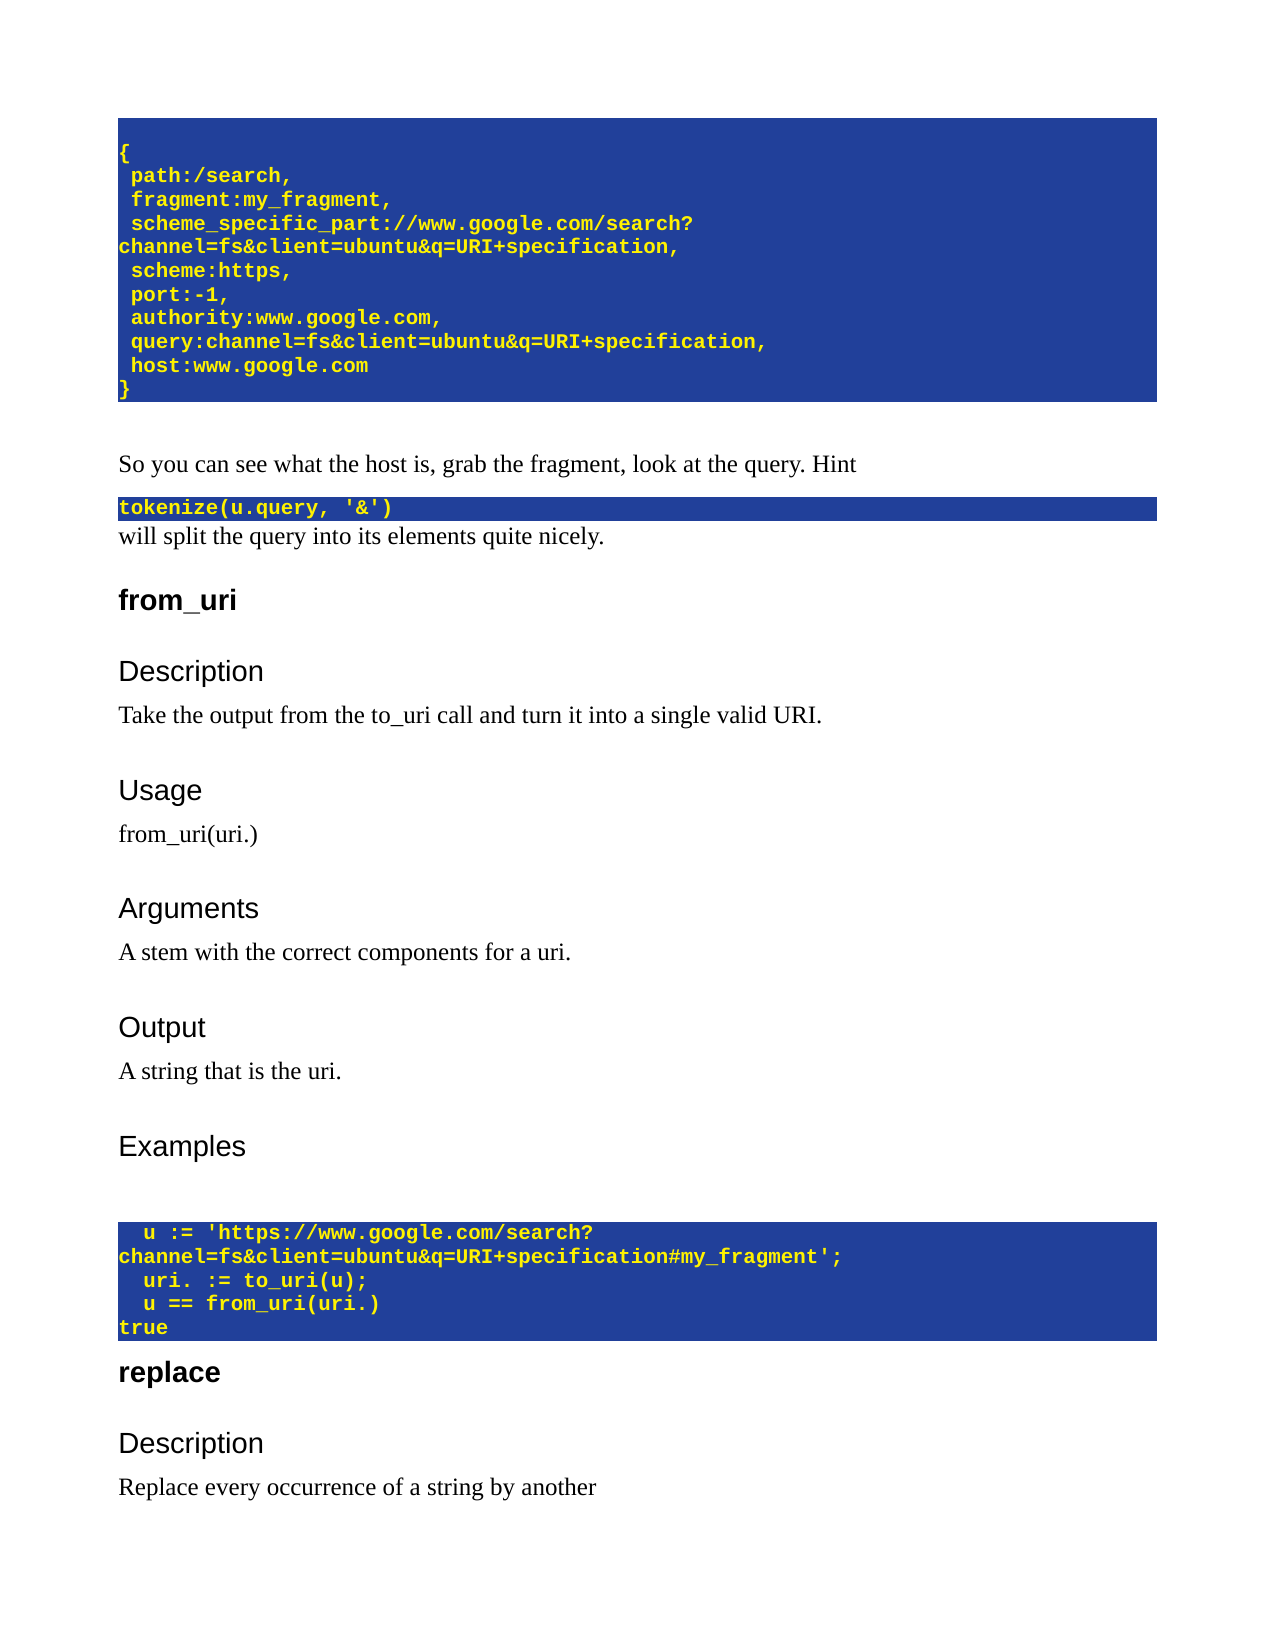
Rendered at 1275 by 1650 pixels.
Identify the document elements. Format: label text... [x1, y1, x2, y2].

text path:/search, [118, 165, 1157, 189]
text } [118, 378, 1157, 402]
text scheme:https, [118, 260, 1157, 284]
text Take the output from the to_uri call and turn it into a single valid URI. [118, 700, 1157, 729]
subtitle replace [118, 1355, 1157, 1389]
subtitle Arguments [118, 891, 1157, 925]
text u == from_uri(uri.) [118, 1293, 1157, 1317]
text A stem with the correct components for a uri. [118, 937, 1157, 966]
subtitle Usage [118, 773, 1157, 806]
text u := 'https://www.google.com/search?channel=fs&client=ubuntu&q=URI+specification#my_fragment'; [118, 1222, 1157, 1270]
text So you can see what the host is, grab the fragment, look at the query. Hint [118, 449, 1157, 478]
subtitle Description [118, 1426, 1157, 1460]
text query:channel=fs&client=ubuntu&q=URI+specification, [118, 331, 1157, 354]
text A string that is the uri. [118, 1056, 1157, 1085]
text Replace every occurrence of a string by another [118, 1472, 1157, 1501]
subtitle Output [118, 1010, 1157, 1044]
text { [118, 142, 1157, 165]
text fragment:my_fragment, [118, 189, 1157, 213]
subtitle Examples [118, 1129, 1157, 1162]
text true [118, 1317, 1157, 1341]
text scheme_specific_part://www.google.com/search?channel=fs&client=ubuntu&q=URI+specification, [118, 213, 1157, 260]
text port:-1, [118, 284, 1157, 307]
text tokenize(u.query, '&') [118, 497, 1157, 521]
subtitle Description [118, 654, 1157, 688]
text from_uri(uri.) [118, 819, 1157, 848]
subtitle from_uri [118, 583, 1157, 617]
text host:www.google.com [118, 354, 1157, 378]
text authority:www.google.com, [118, 307, 1157, 331]
text will split the query into its elements quite nicely. [118, 521, 1157, 549]
text uri. := to_uri(u); [118, 1270, 1157, 1293]
